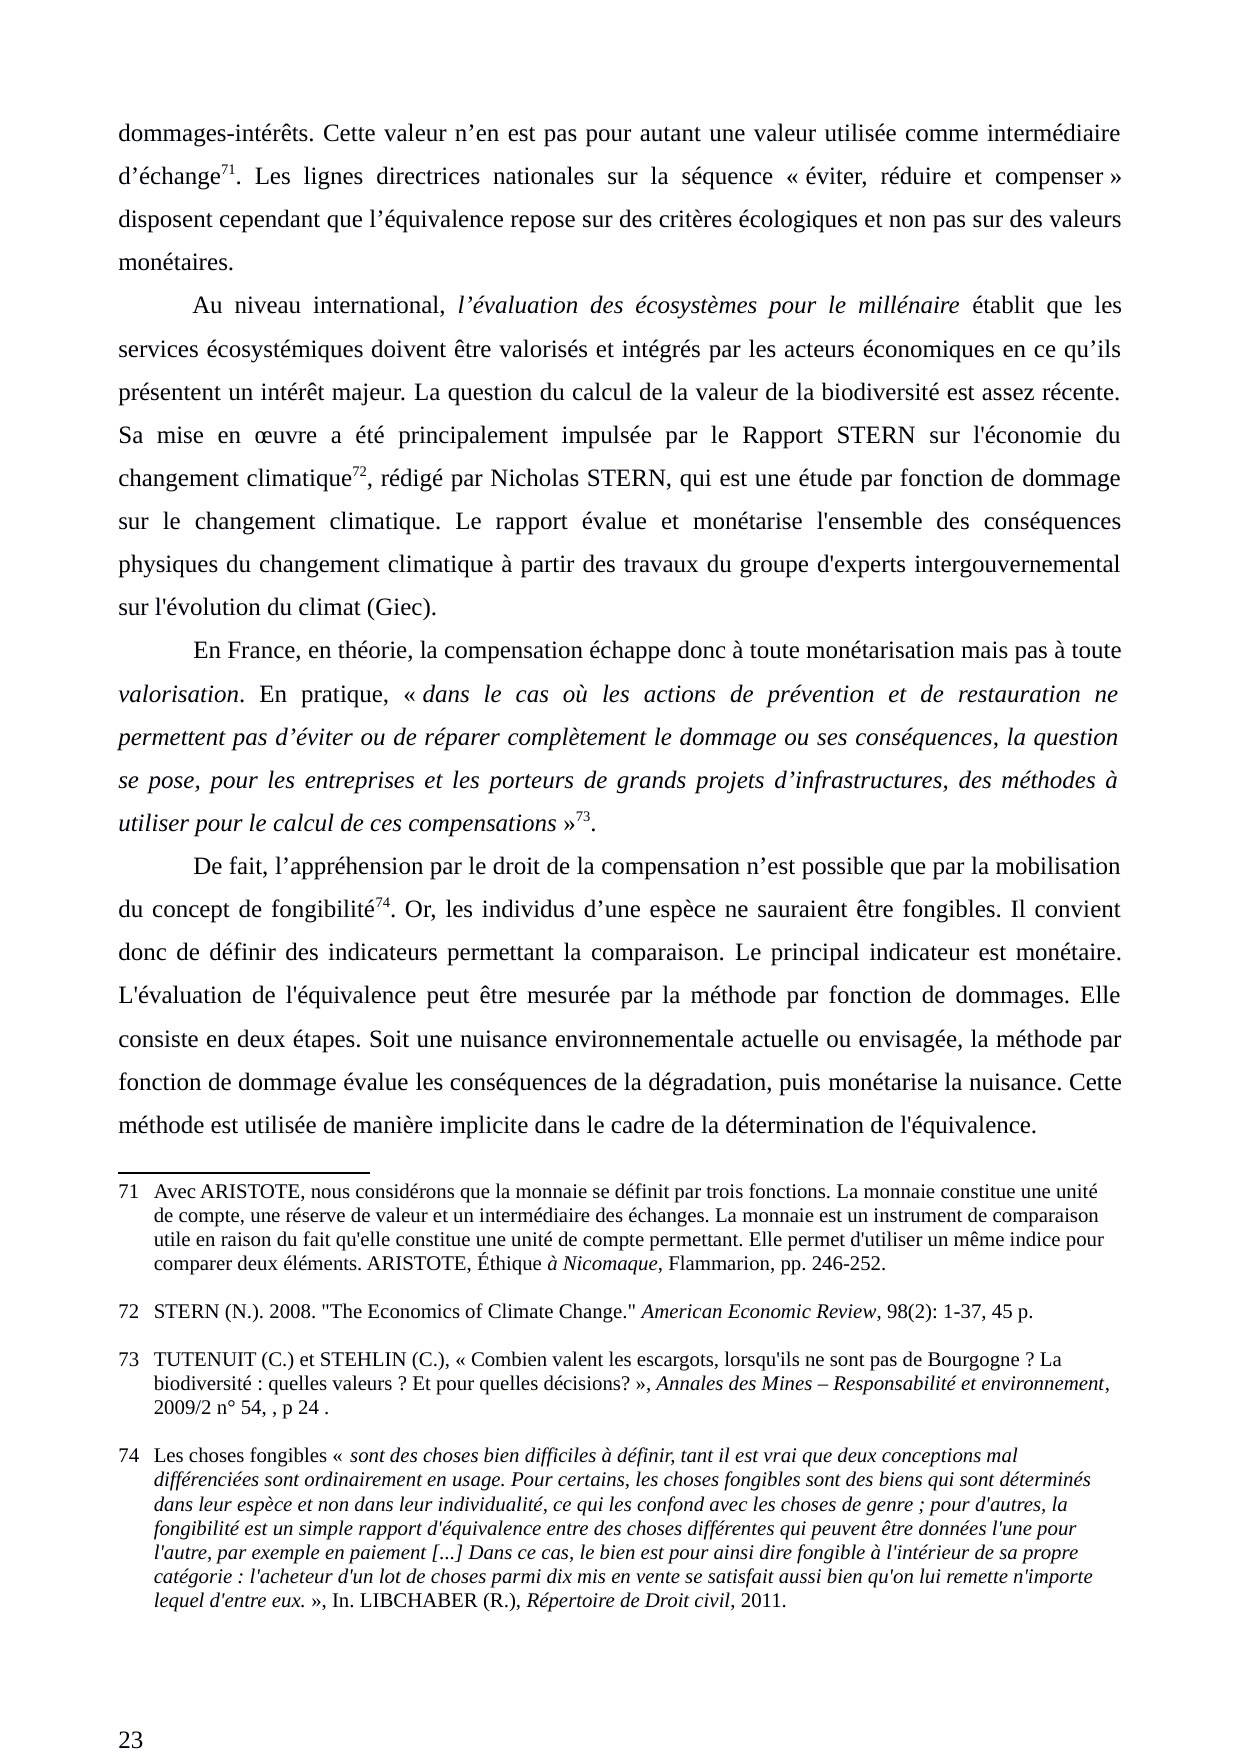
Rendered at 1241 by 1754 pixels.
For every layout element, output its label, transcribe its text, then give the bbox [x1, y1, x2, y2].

text dommages-intérêts. Cette valeur n’en est pas pour autant une valeur utilisée comme intermédiaire d’échange. Les lignes directrices nationales sur la séquence « éviter, réduire et compenser » disposent cependant que l’équivalence repose sur des critères écologiques et non pas sur des valeurs monétaires. [118, 118, 1122, 276]
text Les choses fongibles « sont des choses bien difficiles à définir, tant il est vrai que deux conceptions mal différenciées sont ordinairement en usage. Pour certains, les choses fongibles sont des biens qui sont déterminés dans leur espèce et non dans leur individualité, ce qui les confond avec les choses de genre ; pour d'autres, la fongibilité est un simple rapport d'équivalence entre des choses différentes qui peuvent être données l'une pour l'autre, par exemple en paiement [...] Dans ce cas, le bien est pour ainsi dire fongible à l'intérieur de sa propre catégorie : l'acheteur d'un lot de choses parmi dix mis en vente se satisfait aussi bien qu'on lui remette n'importe lequel d'entre eux. », In. LIBCHABER (R.), Répertoire de Droit civil, 2011. [118, 1443, 1122, 1612]
text De fait, l’appréhension par le droit de la compensation n’est possible que par la mobilisation du concept de fongibilité. Or, les individus d’une espèce ne sauraient être fongibles. Il convient donc de définir des indicateurs permettant la comparaison. Le principal indicateur est monétaire. L'évaluation de l'équivalence peut être mesurée par la méthode par fonction de dommages. Elle consiste en deux étapes. Soit une nuisance environnementale actuelle ou envisagée, la méthode par fonction de dommage évalue les conséquences de la dégradation, puis monétarise la nuisance. Cette méthode est utilisée de manière implicite dans le cadre de la détermination de l'équivalence. [118, 851, 1122, 1139]
text Au niveau international, l’évaluation des écosystèmes pour le millénaire établit que les services écosystémiques doivent être valorisés et intégrés par les acteurs économiques en ce qu’ils présentent un intérêt majeur. La question du calcul de la valeur de la biodiversité est assez récente. Sa mise en œuvre a été principalement impulsée par le Rapport STERN sur l'économie du changement climatique, rédigé par Nicholas STERN, qui est une étude par fonction de dommage sur le changement climatique. Le rapport évalue et monétarise l'ensemble des conséquences physiques du changement climatique à partir des travaux du groupe d'experts intergouvernemental sur l'évolution du climat (Giec). [118, 291, 1122, 621]
text En France, en théorie, la compensation échappe donc à toute monétarisation mais pas à toute valorisation. En pratique, « dans le cas où les actions de prévention et de restauration ne permettent pas d’éviter ou de réparer complètement le dommage ou ses conséquences, la question se pose, pour les entreprises et les porteurs de grands projets d’infrastructures, des méthodes à utiliser pour le calcul de ces compensations ». [118, 636, 1122, 837]
text Avec ARISTOTE, nous considérons que la monnaie se définit par trois fonctions. La monnaie constitue une unité de compte, une réserve de valeur et un intermédiaire des échanges. La monnaie est un instrument de comparaison utile en raison du fait qu'elle constitue une unité de compte permettant. Elle permet d'utiliser un même indice pour comparer deux éléments. ARISTOTE, Éthique à Nicomaque, Flammarion, pp. 246-252. [118, 1179, 1122, 1275]
text TUTENUIT (C.) et STEHLIN (C.), « Combien valent les escargots, lorsqu'ils ne sont pas de Bourgogne ? La biodiversité : quelles valeurs ? Et pour quelles décisions? », Annales des Mines – Responsabilité et environnement, 2009/2 n° 54, , p 24 . [118, 1347, 1122, 1419]
text STERN (N.). 2008. "The Economics of Climate Change." American Economic Review, 98(2): 1-37, 45 p. [118, 1299, 1122, 1323]
